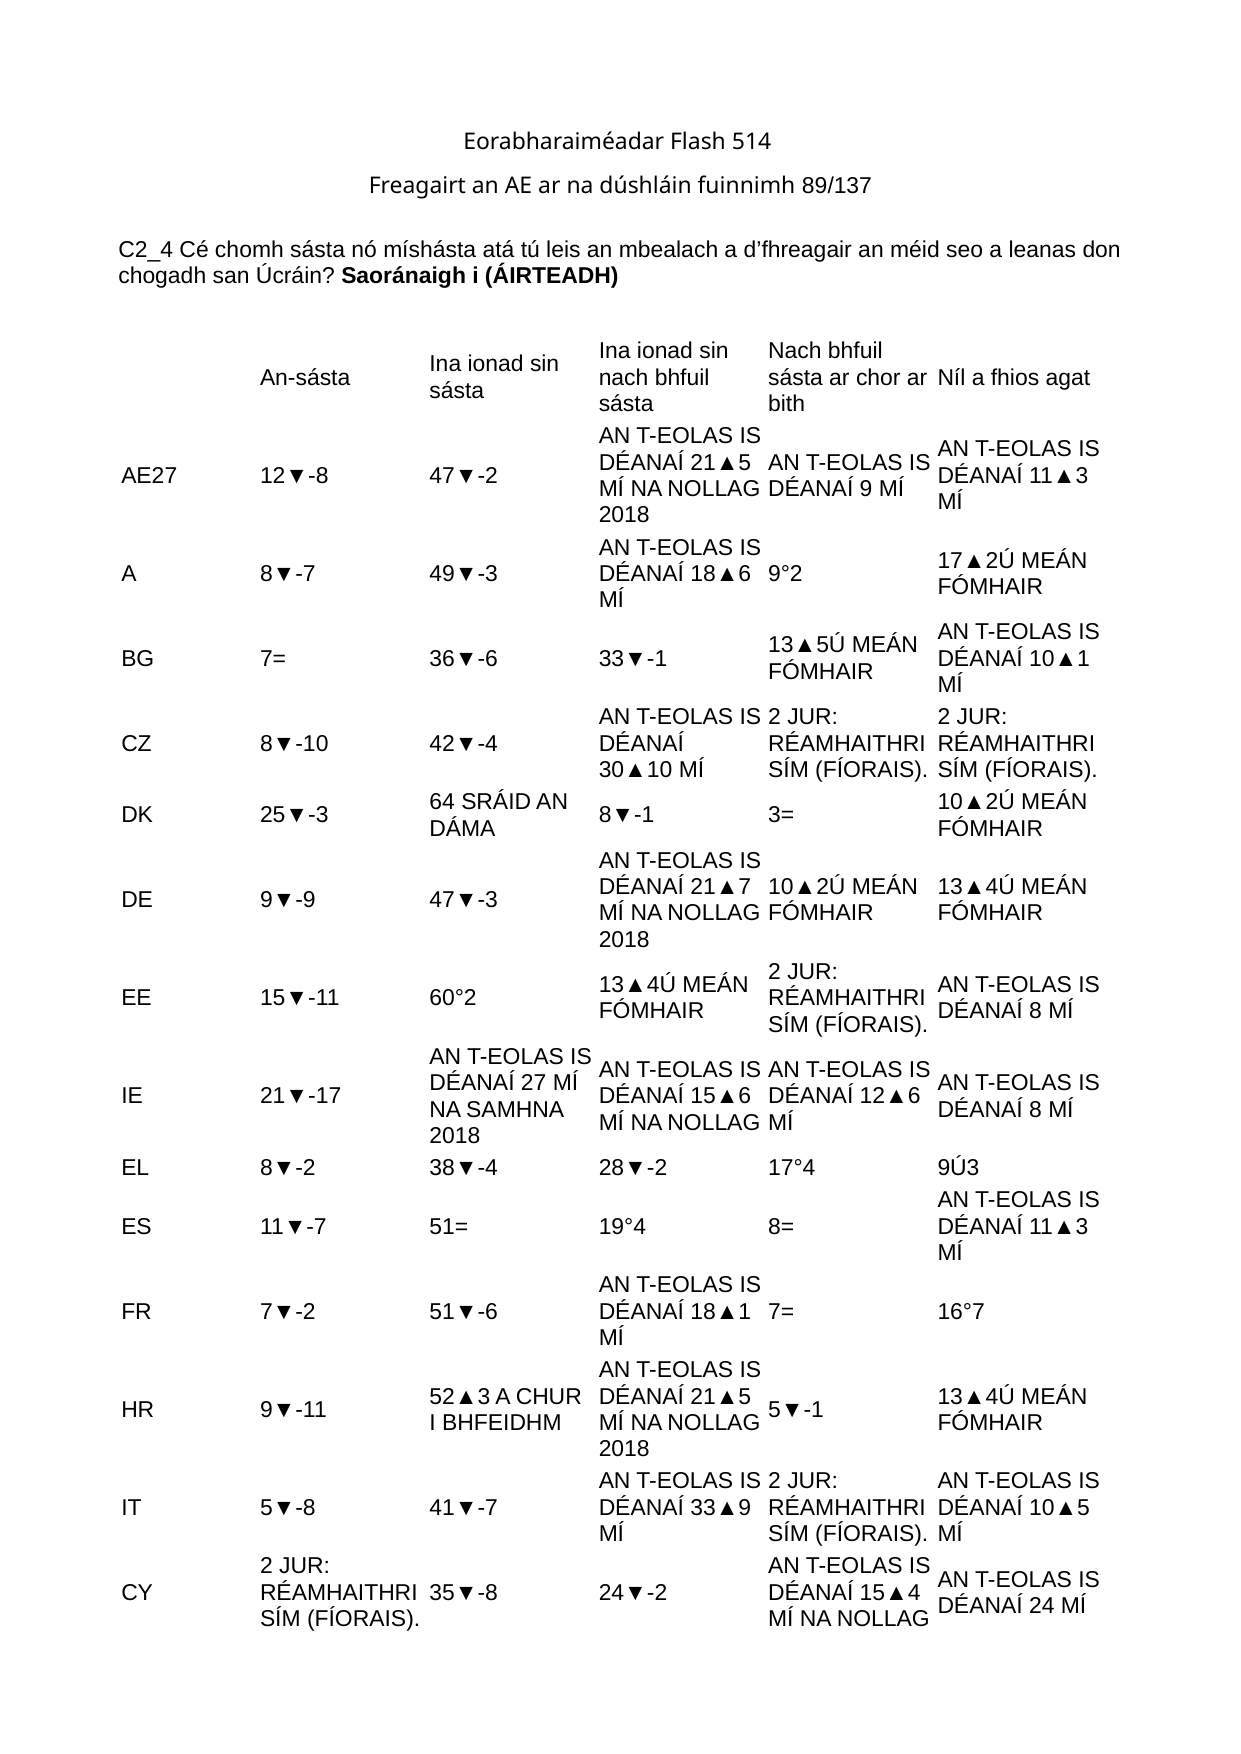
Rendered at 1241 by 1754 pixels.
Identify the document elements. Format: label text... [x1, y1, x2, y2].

table_cell 36▼-6 [426, 615, 596, 700]
table_cell 51▼-6 [426, 1269, 596, 1353]
table_cell 10▲2Ú MEÁN FÓMHAIR [934, 785, 1104, 844]
table_cell 15▼-11 [257, 955, 426, 1040]
table_cell 16°7 [934, 1269, 1104, 1353]
table_cell 38▼-4 [426, 1151, 596, 1183]
table_header [118, 334, 257, 419]
table_cell IT [118, 1465, 257, 1549]
table_cell IE [118, 1040, 257, 1151]
table_cell 8= [765, 1184, 934, 1268]
table_header Ina ionad sin sásta [426, 334, 596, 419]
table_cell 8▼-2 [257, 1151, 426, 1183]
table_cell 3= [765, 785, 934, 844]
table_cell A [118, 531, 257, 615]
table_cell 7= [257, 615, 426, 700]
table_cell AN T-EOLAS IS DÉANAÍ 12▲6 MÍ [765, 1040, 934, 1151]
table_cell AN T-EOLAS IS DÉANAÍ 10▲5 MÍ [934, 1465, 1104, 1549]
table_header Ina ionad sin nach bhfuil sásta [596, 334, 765, 419]
table_cell 8▼-7 [257, 531, 426, 615]
table_cell AN T-EOLAS IS DÉANAÍ 24 MÍ [934, 1550, 1104, 1634]
table_cell AN T-EOLAS IS DÉANAÍ 10▲1 MÍ [934, 615, 1104, 700]
table_cell 2 JUR: RÉAMHAITHRISÍM (FÍORAIS). [765, 1465, 934, 1549]
table_cell AN T-EOLAS IS DÉANAÍ 9 MÍ [765, 419, 934, 531]
table_cell FR [118, 1269, 257, 1353]
table_cell AN T-EOLAS IS DÉANAÍ 30▲10 MÍ [596, 700, 765, 785]
table_header An-sásta [257, 334, 426, 419]
table_cell 49▼-3 [426, 531, 596, 615]
table_cell AN T-EOLAS IS DÉANAÍ 15▲6 MÍ NA NOLLAG [596, 1040, 765, 1151]
table_cell 24▼-2 [596, 1550, 765, 1634]
table_cell 13▲4Ú MEÁN FÓMHAIR [934, 1353, 1104, 1464]
text C2_4 Cé chomh sásta nó míshásta atá tú leis an mbealach a d’fhreagair an méid seo a leanas don chogadh san Úcráin? Saoránaigh i (ÁIRTEADH) [118, 236, 1122, 289]
table_cell EL [118, 1151, 257, 1183]
table_cell 60°2 [426, 955, 596, 1040]
table_cell AN T-EOLAS IS DÉANAÍ 27 MÍ NA SAMHNA 2018 [426, 1040, 596, 1151]
table_cell EE [118, 955, 257, 1040]
table_cell 64 SRÁID AN DÁMA [426, 785, 596, 844]
table_cell AN T-EOLAS IS DÉANAÍ 18▲6 MÍ [596, 531, 765, 615]
table_cell 5▼-8 [257, 1465, 426, 1549]
table_cell 47▼-3 [426, 844, 596, 955]
table_cell AN T-EOLAS IS DÉANAÍ 33▲9 MÍ [596, 1465, 765, 1549]
table_cell 7= [765, 1269, 934, 1353]
table_cell AN T-EOLAS IS DÉANAÍ 21▲7 MÍ NA NOLLAG 2018 [596, 844, 765, 955]
table_cell 9▼-9 [257, 844, 426, 955]
table_cell 2 JUR: RÉAMHAITHRISÍM (FÍORAIS). [257, 1550, 426, 1634]
table_cell AN T-EOLAS IS DÉANAÍ 11▲3 MÍ [934, 1184, 1104, 1268]
table_cell 13▲5Ú MEÁN FÓMHAIR [765, 615, 934, 700]
table_cell 2 JUR: RÉAMHAITHRISÍM (FÍORAIS). [765, 700, 934, 785]
table_cell AN T-EOLAS IS DÉANAÍ 15▲4 MÍ NA NOLLAG [765, 1550, 934, 1634]
table_cell 9Ú3 [934, 1151, 1104, 1183]
table_cell 2 JUR: RÉAMHAITHRISÍM (FÍORAIS). [934, 700, 1104, 785]
table_header Níl a fhios agat [934, 334, 1104, 419]
table_cell 13▲4Ú MEÁN FÓMHAIR [934, 844, 1104, 955]
table_cell 17°4 [765, 1151, 934, 1183]
table_cell AN T-EOLAS IS DÉANAÍ 21▲5 MÍ NA NOLLAG 2018 [596, 1353, 765, 1464]
table_cell AN T-EOLAS IS DÉANAÍ 11▲3 MÍ [934, 419, 1104, 531]
table_cell 5▼-1 [765, 1353, 934, 1464]
table_cell DK [118, 785, 257, 844]
table_cell 17▲2Ú MEÁN FÓMHAIR [934, 531, 1104, 615]
table_cell AN T-EOLAS IS DÉANAÍ 21▲5 MÍ NA NOLLAG 2018 [596, 419, 765, 531]
table_cell 41▼-7 [426, 1465, 596, 1549]
table_cell 33▼-1 [596, 615, 765, 700]
table_cell AN T-EOLAS IS DÉANAÍ 8 MÍ [934, 955, 1104, 1040]
table_cell 28▼-2 [596, 1151, 765, 1183]
table_cell BG [118, 615, 257, 700]
table_cell 9▼-11 [257, 1353, 426, 1464]
table_cell 13▲4Ú MEÁN FÓMHAIR [596, 955, 765, 1040]
table_cell 25▼-3 [257, 785, 426, 844]
table_cell 42▼-4 [426, 700, 596, 785]
table_cell 9°2 [765, 531, 934, 615]
table_cell 51= [426, 1184, 596, 1268]
table_cell 7▼-2 [257, 1269, 426, 1353]
table_cell 47▼-2 [426, 419, 596, 531]
table_cell 21▼-17 [257, 1040, 426, 1151]
table_cell 19°4 [596, 1184, 765, 1268]
table_cell 12▼-8 [257, 419, 426, 531]
table_cell 35▼-8 [426, 1550, 596, 1634]
table_cell AN T-EOLAS IS DÉANAÍ 18▲1 MÍ [596, 1269, 765, 1353]
table_cell 10▲2Ú MEÁN FÓMHAIR [765, 844, 934, 955]
table_cell ES [118, 1184, 257, 1268]
table_cell AE27 [118, 419, 257, 531]
table_cell DE [118, 844, 257, 955]
table_cell 8▼-1 [596, 785, 765, 844]
table_cell CZ [118, 700, 257, 785]
table_cell 2 JUR: RÉAMHAITHRISÍM (FÍORAIS). [765, 955, 934, 1040]
table_header Nach bhfuil sásta ar chor ar bith [765, 334, 934, 419]
table_cell HR [118, 1353, 257, 1464]
table_cell 52▲3 A CHUR I BHFEIDHM [426, 1353, 596, 1464]
table_cell CY [118, 1550, 257, 1634]
table_cell AN T-EOLAS IS DÉANAÍ 8 MÍ [934, 1040, 1104, 1151]
table_cell 8▼-10 [257, 700, 426, 785]
table_cell 11▼-7 [257, 1184, 426, 1268]
